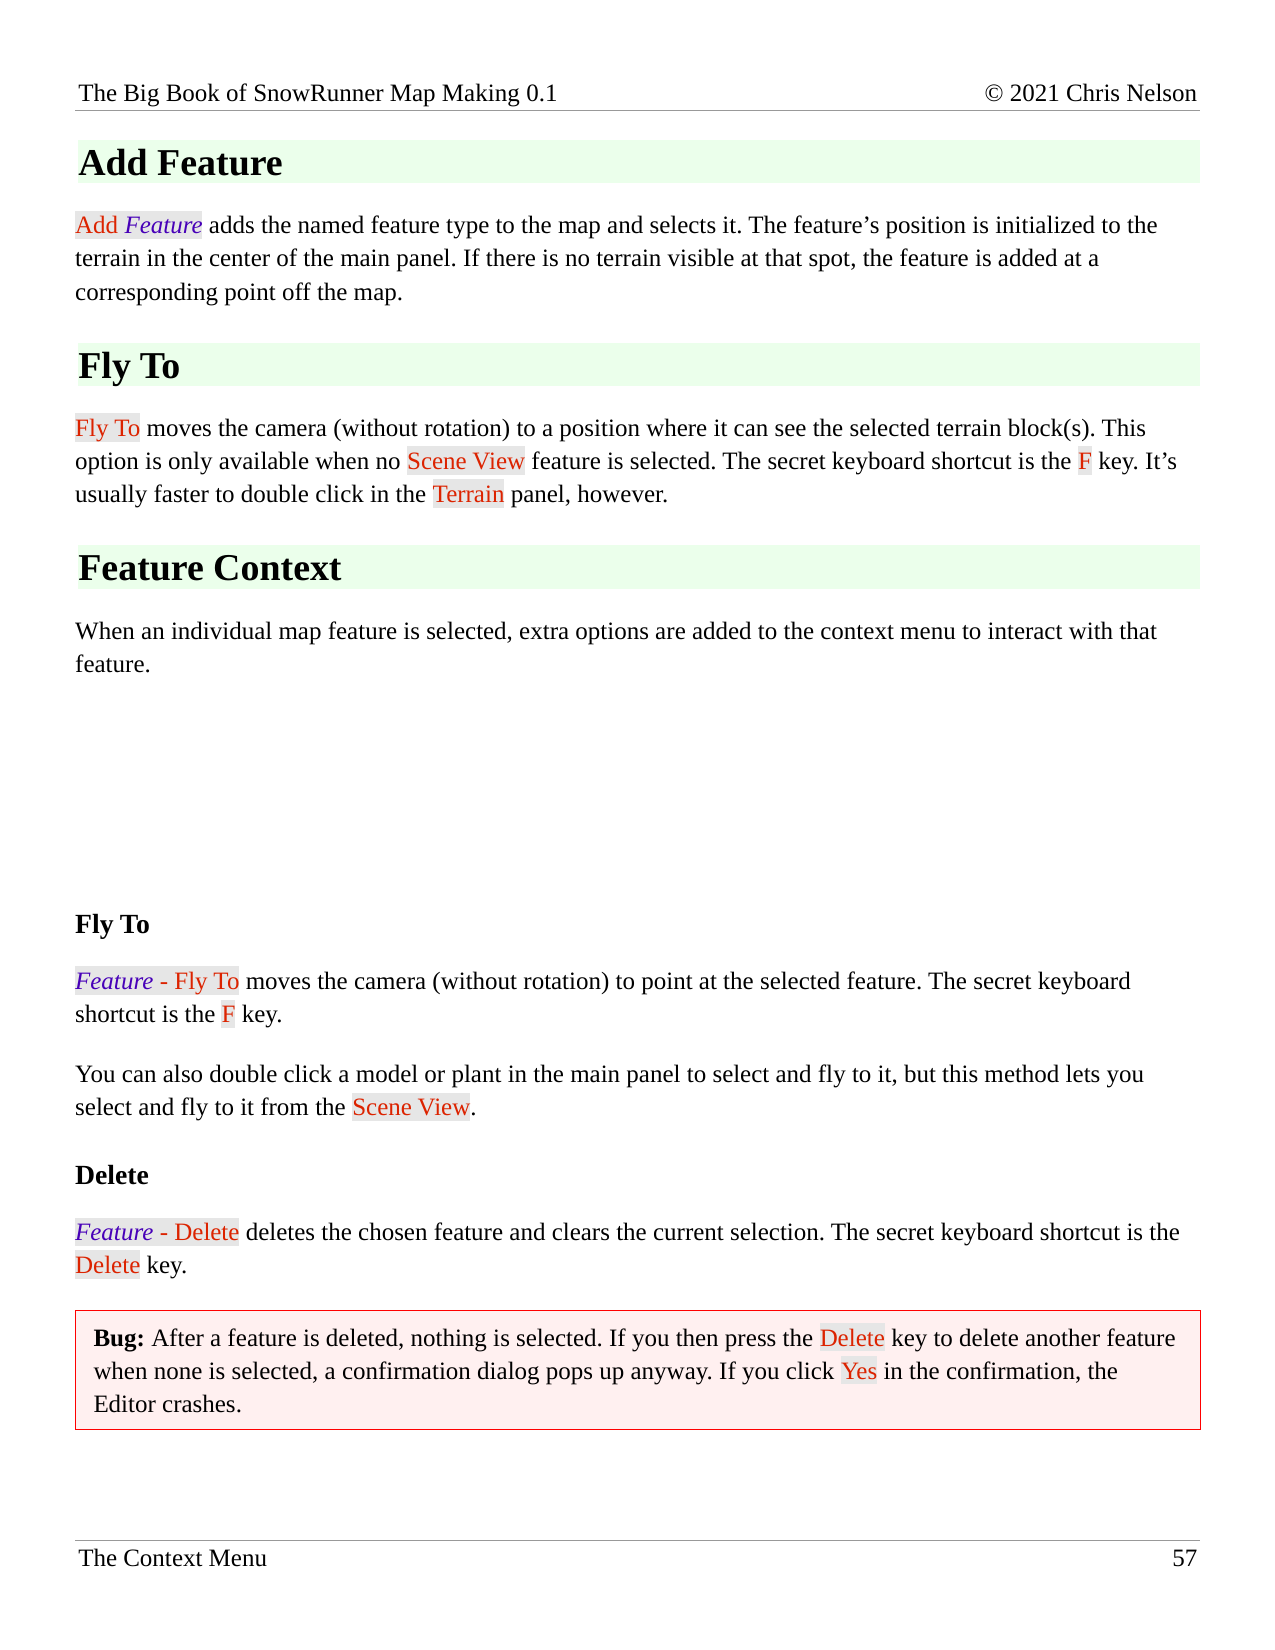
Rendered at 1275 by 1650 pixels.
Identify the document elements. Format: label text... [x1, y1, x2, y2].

subtitle Delete [75, 1158, 1200, 1190]
subtitle Feature Context [78, 545, 1200, 589]
subtitle Fly To [78, 343, 1200, 386]
text You can also double click a model or plant in the main panel to select and fly to it, but this method lets you select and fly to it from the Scene View. [75, 1059, 1200, 1121]
text Feature - Delete deletes the chosen feature and clears the current selection. The secret keyboard shortcut is the Delete key. [75, 1217, 1200, 1279]
text When an individual map feature is selected, extra options are added to the context menu to interact with that feature. [75, 616, 1200, 678]
subtitle Fly To [75, 908, 1200, 939]
text Fly To moves the camera (without rotation) to a position where it can see the selected terrain block(s). This option is only available when no Scene View feature is selected. The secret keyboard shortcut is the F key. It’s usually faster to double click in the Terrain panel, however. [75, 413, 1200, 508]
text Feature - Fly To moves the camera (without rotation) to point at the selected feature. The secret keyboard shortcut is the F key. [75, 966, 1200, 1028]
list After a feature is deleted, nothing is selected. If you then press the Delete key to delete another feature when none is selected, a confirmation dialog pops up anyway. If you click Yes in the confirmation, the Editor crashes. [76, 1311, 1200, 1429]
text Add Feature adds the named feature type to the map and selects it. The feature’s position is initialized to the terrain in the center of the main panel. If there is no terrain visible at that spot, the feature is added at a corresponding point off the map. [75, 211, 1200, 305]
subtitle Add Feature [78, 140, 1200, 183]
